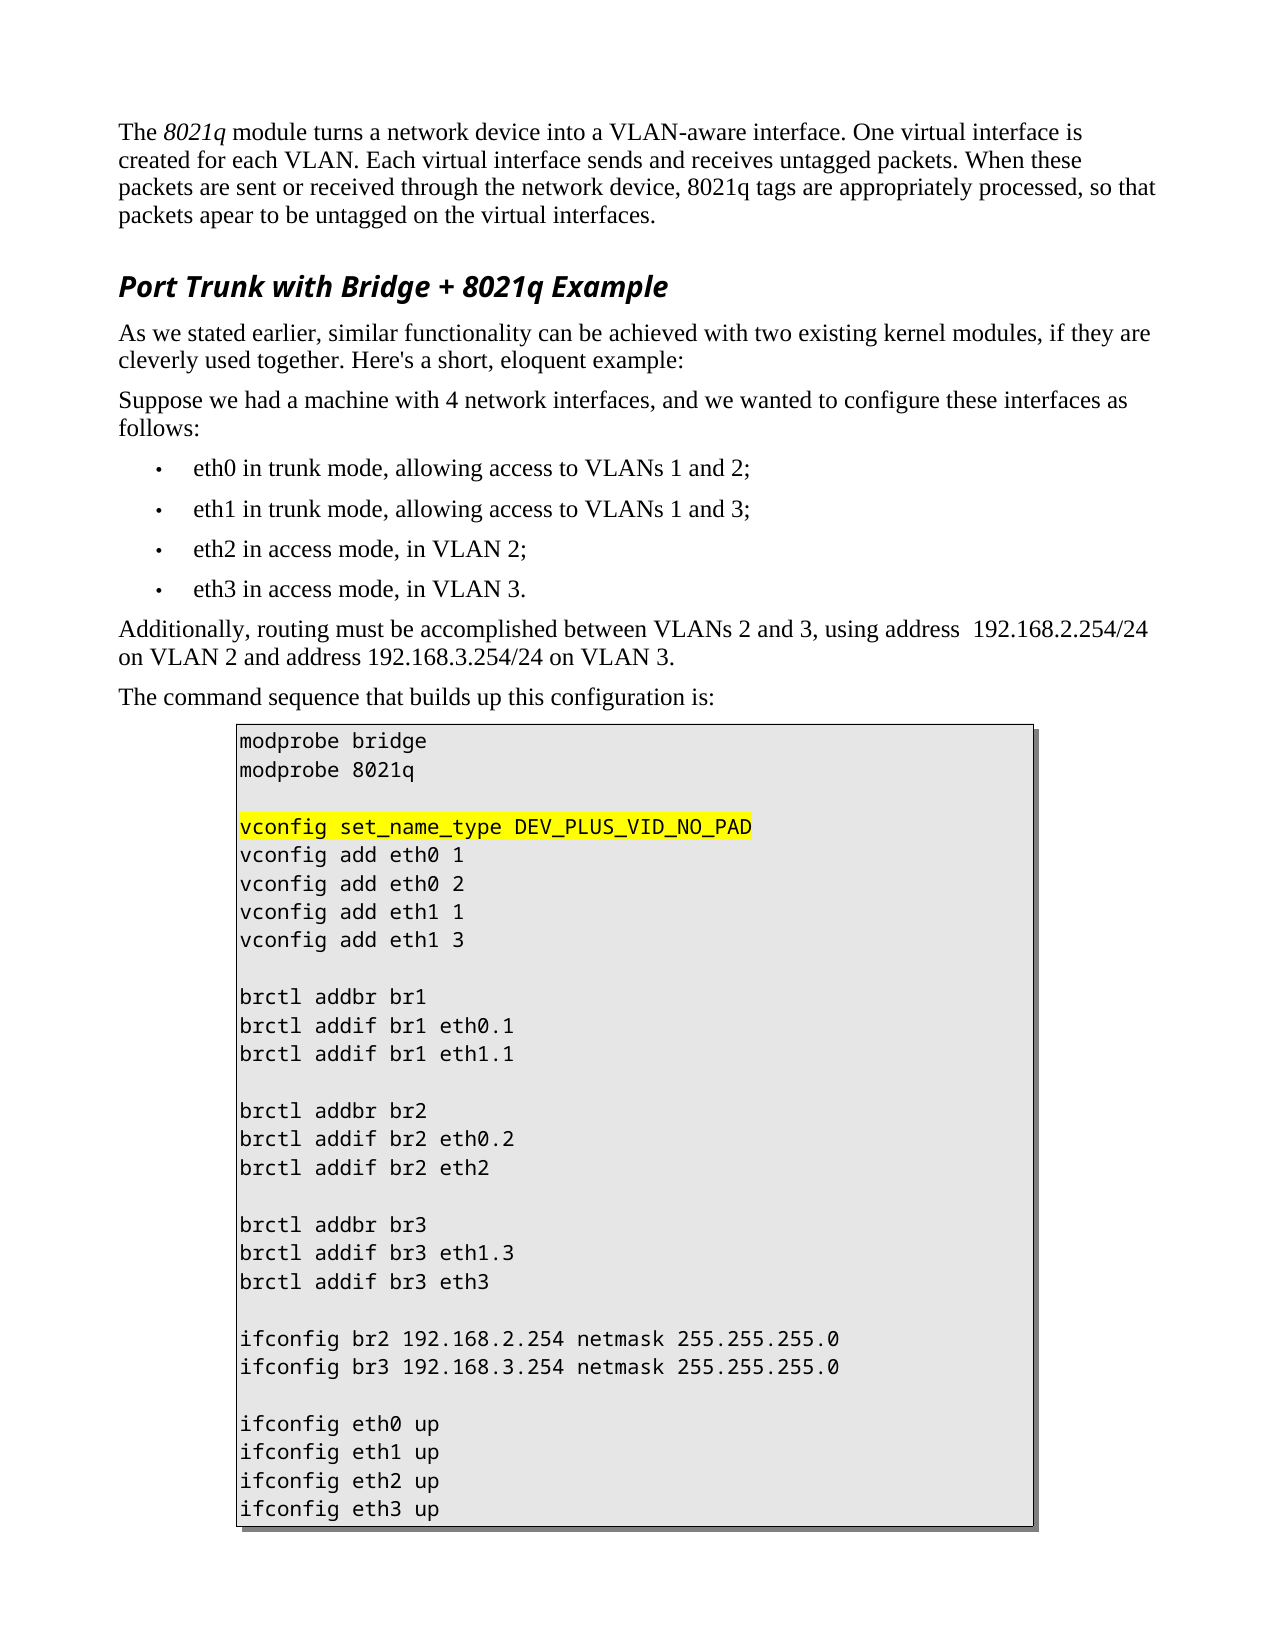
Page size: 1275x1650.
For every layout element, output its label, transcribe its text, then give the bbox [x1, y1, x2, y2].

text brctl addbr br1 [237, 979, 1033, 1008]
text brctl addbr br3 [237, 1207, 1033, 1235]
subtitle Port Trunk with Bridge + 8021q Example [118, 266, 1157, 306]
text ifconfig eth3 up [237, 1491, 1033, 1526]
text ifconfig eth2 up [237, 1463, 1033, 1491]
text The 8021q module turns a network device into a VLAN‑aware interface. One virtual interface is created for each VLAN. Each virtual interface sends and receives untagged packets. When these packets are sent or received through the network device, 8021q tags are appropriately processed, so that packets apear to be untagged on the virtual interfaces. [118, 118, 1157, 229]
text brctl addif br1 eth1.1 [237, 1036, 1033, 1065]
text ifconfig eth1 up [237, 1434, 1033, 1463]
text vconfig add eth1 1 [237, 894, 1033, 922]
list eth0 in trunk mode, allowing access to VLANs 1 and 2; [156, 454, 1157, 482]
text The command sequence that builds up this configuration is: [118, 683, 1157, 711]
text ifconfig br2 192.168.2.254 netmask 255.255.255.0 [237, 1321, 1033, 1349]
text ifconfig eth0 up [237, 1406, 1033, 1434]
list eth1 in trunk mode, allowing access to VLANs 1 and 3; [156, 495, 1157, 522]
text vconfig add eth0 1 [237, 837, 1033, 866]
text brctl addbr br2 [237, 1093, 1033, 1122]
text modprobe bridge [237, 725, 1033, 752]
text vconfig add eth0 2 [237, 866, 1033, 894]
text brctl addif br2 eth0.2 [237, 1122, 1033, 1150]
text Suppose we had a machine with 4 network interfaces, and we wanted to configure these interfaces as follows: [118, 387, 1157, 442]
text brctl addif br3 eth3 [237, 1264, 1033, 1292]
text brctl addif br1 eth0.1 [237, 1008, 1033, 1036]
text vconfig set_name_type DEV_PLUS_VID_NO_PAD [237, 809, 1033, 837]
text modprobe 8021q [237, 752, 1033, 780]
text brctl addif br2 eth2 [237, 1150, 1033, 1178]
text vconfig add eth1 3 [237, 922, 1033, 951]
list eth2 in access mode, in VLAN 2; [156, 535, 1157, 563]
text ifconfig br3 192.168.3.254 netmask 255.255.255.0 [237, 1349, 1033, 1377]
text brctl addif br3 eth1.3 [237, 1235, 1033, 1264]
text Additionally, routing must be accomplished between VLANs 2 and 3, using address 192.168.2.254/24 on VLAN 2 and address 192.168.3.254/24 on VLAN 3. [118, 615, 1157, 671]
list eth3 in access mode, in VLAN 3. [156, 575, 1157, 603]
text As we stated earlier, similar functionality can be achieved with two existing kernel modules, if they are cleverly used together. Here's a short, eloquent example: [118, 319, 1157, 374]
